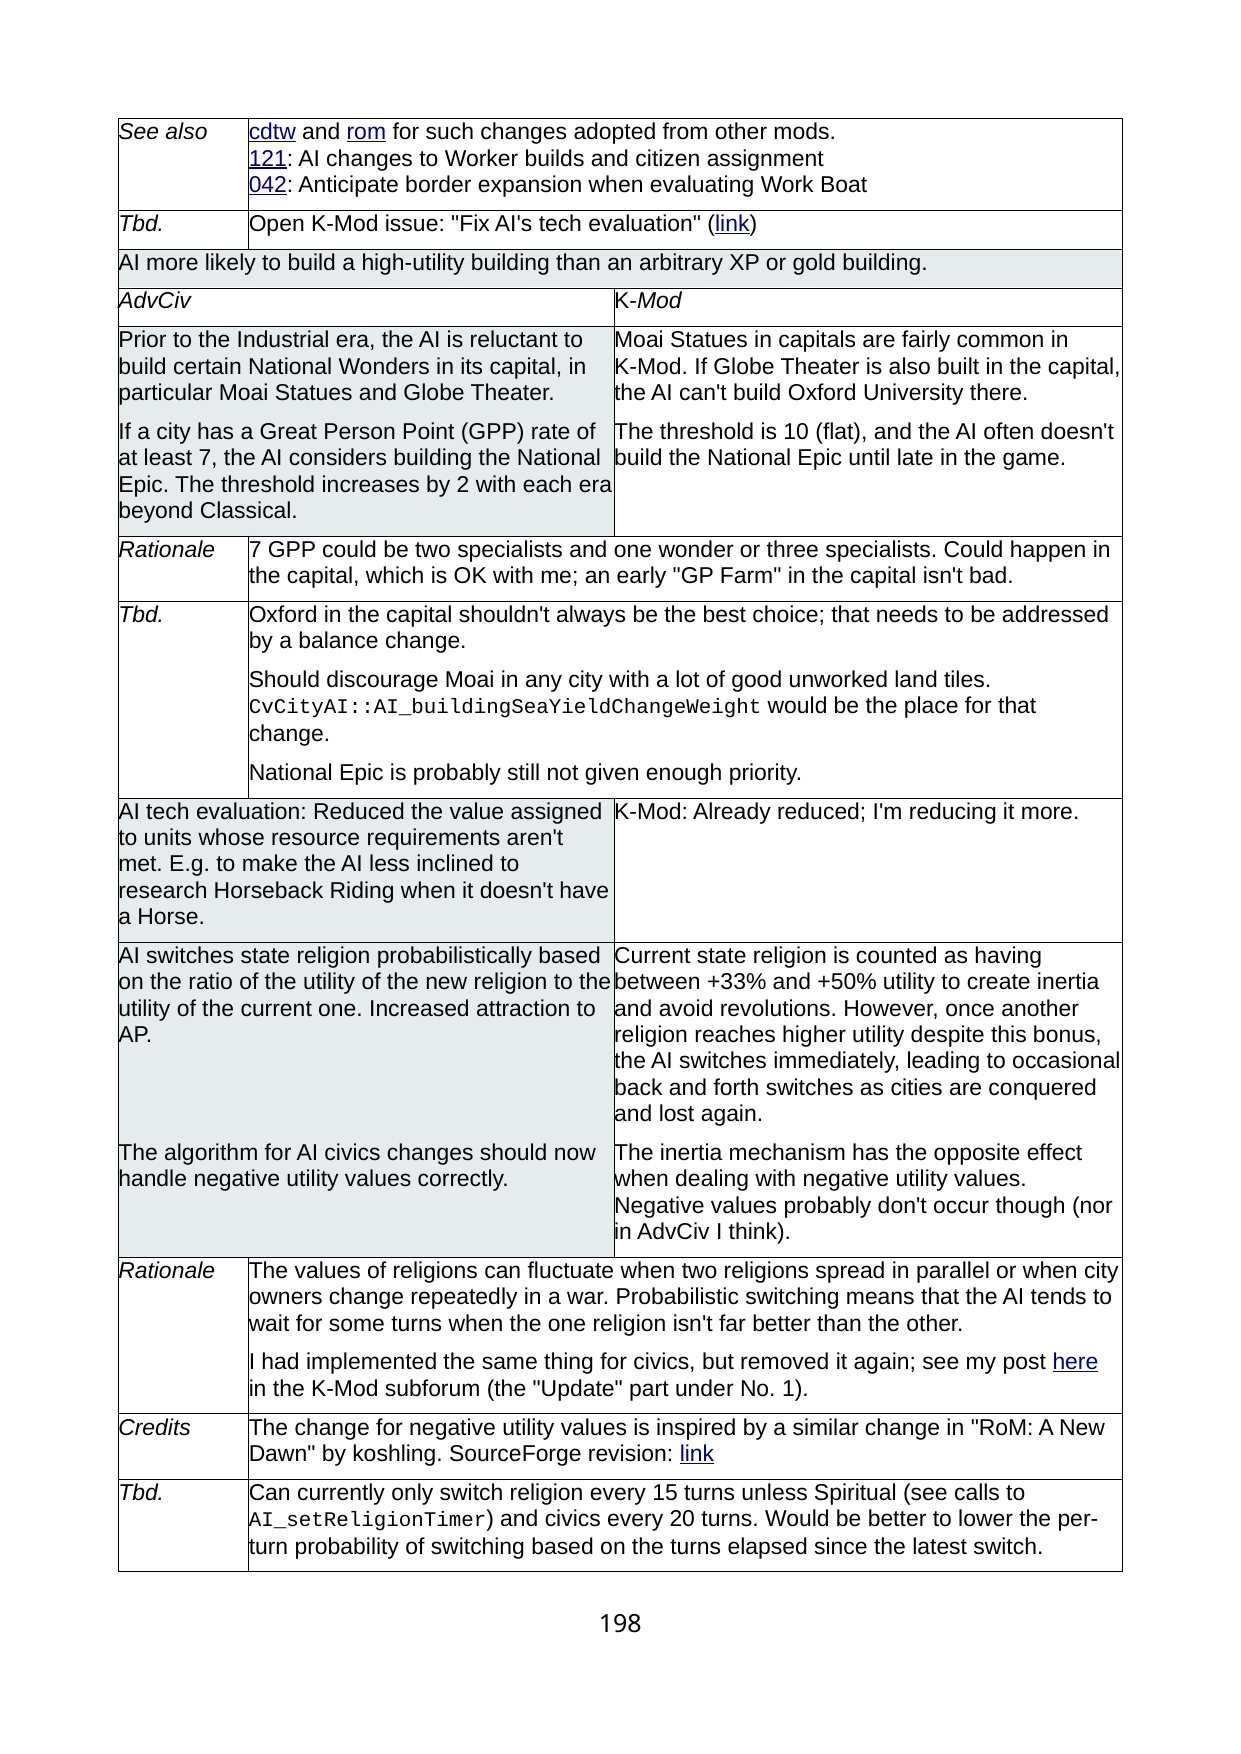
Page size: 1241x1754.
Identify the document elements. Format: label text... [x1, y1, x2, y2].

table_cell Rationale [119, 537, 248, 601]
table_cell cdtw and rom for such changes adopted from other mods. 121: AI changes to Worker builds and citizen assignment 042: Anticipate border expansion when evaluating Work Boat [249, 119, 1122, 210]
table_cell AI tech evaluation: Reduced the value assigned to units whose resource requirements aren't met. E.g. to make the AI less inclined to research Horseback Riding when it doesn't have a Horse. [119, 799, 614, 942]
table_cell K-Mod [615, 289, 1122, 326]
table_cell Rationale [119, 1258, 248, 1413]
table_cell K-Mod: Already reduced; I'm reducing it more. [615, 799, 1122, 942]
table_cell Oxford in the capital shouldn't always be the best choice; that needs to be addressed by a balance change. Should discourage Moai in any city with a lot of good unworked land tiles. CvCityAI::AI_buildingSeaYieldChangeWeight would be the place for that change. National Epic is probably still not given enough priority. [249, 602, 1122, 798]
table_cell The change for negative utility values is inspired by a similar change in "RoM: A New Dawn" by koshling. SourceForge revision: link [249, 1414, 1122, 1478]
table_cell The values of religions can fluctuate when two religions spread in parallel or when city owners change repeatedly in a war. Probabilistic switching means that the AI tends to wait for some turns when the one religion isn't far better than the other. I had implemented the same thing for civics, but removed it again; see my post here in the K-Mod subforum (the "Update" part under No. 1). [249, 1258, 1122, 1413]
table_cell Tbd. [119, 1480, 248, 1571]
table_cell AI more likely to build a high-utility building than an arbitrary XP or gold building. [119, 250, 1122, 287]
table_cell AdvCiv [119, 289, 614, 326]
table_cell 7 GPP could be two specialists and one wonder or three specialists. Could happen in the capital, which is OK with me; an early "GP Farm" in the capital isn't bad. [249, 537, 1122, 601]
table_cell AI switches state religion probabilistically based on the ratio of the utility of the new religion to the utility of the current one. Increased attraction to AP. The algorithm for AI civics changes should now handle negative utility values correctly. [119, 943, 614, 1257]
table_cell Moai Statues in capitals are fairly common in K‑Mod. If Globe Theater is also built in the capital, the AI can't build Oxford University there. The threshold is 10 (flat), and the AI often doesn't build the National Epic until late in the game. [615, 327, 1122, 536]
table_cell See also [119, 119, 248, 210]
table_cell Prior to the Industrial era, the AI is reluctant to build certain National Wonders in its capital, in particular Moai Statues and Globe Theater. If a city has a Great Person Point (GPP) rate of at least 7, the AI considers building the National Epic. The threshold increases by 2 with each era beyond Classical. [119, 327, 614, 536]
table_cell Tbd. [119, 211, 248, 248]
table_cell Tbd. [119, 602, 248, 798]
table_cell Open K-Mod issue: "Fix AI's tech evaluation" (link) [249, 211, 1122, 248]
table_cell Can currently only switch religion every 15 turns unless Spiritual (see calls to AI_setReligionTimer) and civics every 20 turns. Would be better to lower the per-turn probability of switching based on the turns elapsed since the latest switch. [249, 1480, 1122, 1571]
table_cell Credits [119, 1414, 248, 1478]
table_cell Current state religion is counted as having between +33% and +50% utility to create inertia and avoid revolutions. However, once another religion reaches higher utility despite this bonus, the AI switches immediately, leading to occasional back and forth switches as cities are conquered and lost again. The inertia mechanism has the opposite effect when dealing with negative utility values. Negative values probably don't occur though (nor in AdvCiv I think). [615, 943, 1122, 1257]
